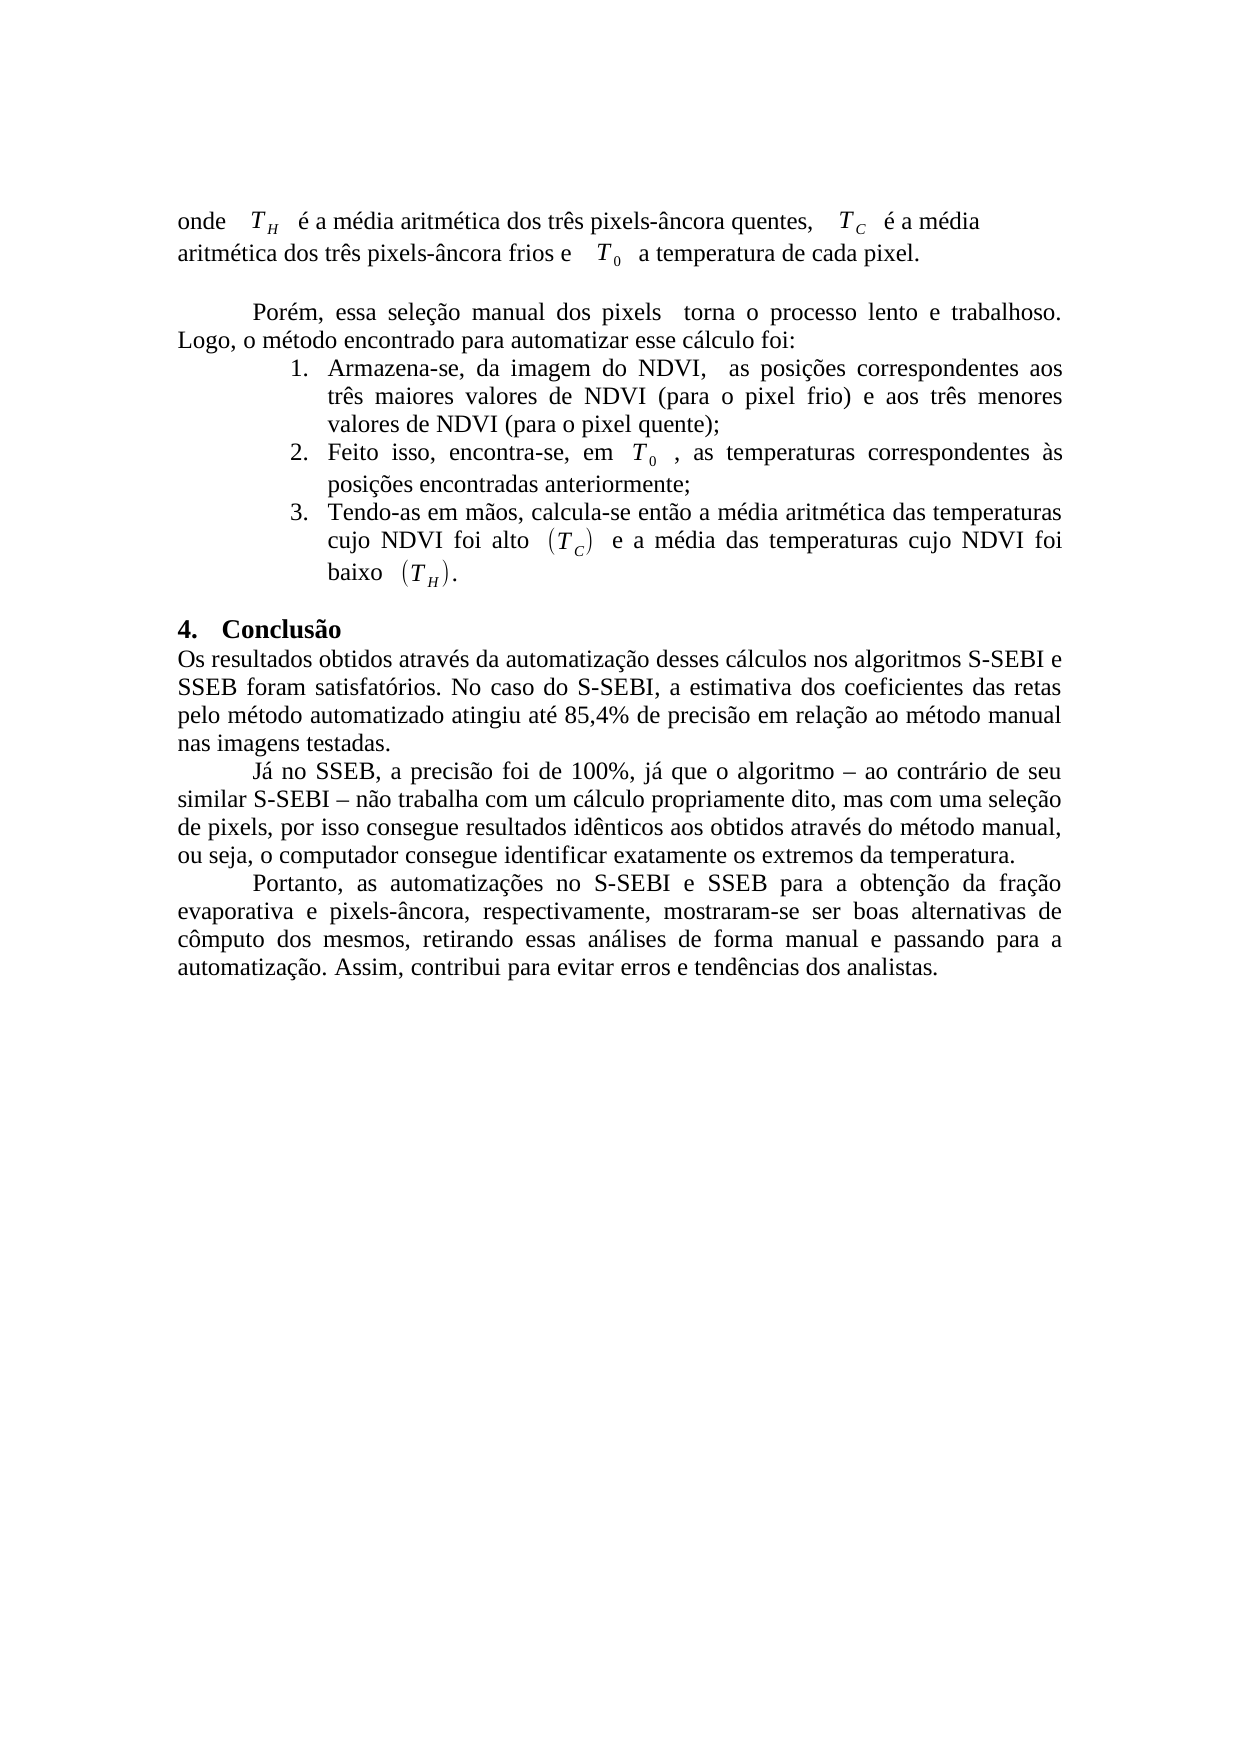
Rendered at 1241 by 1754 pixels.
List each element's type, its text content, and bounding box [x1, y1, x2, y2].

list Feito isso, encontra-se, em, as temperaturas correspondentes às posições encontradas anteriormente; [290, 438, 1063, 498]
list Armazena-se, da imagem do NDVI, as posições correspondentes aos três maiores valores de NDVI (para o pixel frio) e aos três menores valores de NDVI (para o pixel quente); [290, 354, 1063, 438]
text Porém, essa seleção manual dos pixels torna o processo lento e trabalhoso. Logo, o método encontrado para automatizar esse cálculo foi: [177, 298, 1063, 354]
text e [177, 1006, 1063, 1036]
list Tendo-as em mãos, calcula-se então a média aritmética das temperaturas cujo NDVI foi altoe a média das temperaturas cujo NDVI foi baixo [290, 498, 1063, 590]
text Já no SSEB, a precisão foi de 100%, já que o algoritmo – ao contrário de seu similar S-SEBI – não trabalha com um cálculo propriamente dito, mas com uma seleção de pixels, por isso consegue resultados idênticos aos obtidos através do método manual, ou seja, o computador consegue identificar exatamente os extremos da temperatura. [177, 757, 1063, 869]
text Os resultados obtidos através da automatização desses cálculos nos algoritmos S-SEBI e SSEB foram satisfatórios. No caso do S-SEBI, a estimativa dos coeficientes das retas pelo método automatizado atingiu até 85,4% de precisão em relação ao método manual nas imagens testadas. [177, 645, 1063, 757]
title Conclusão [177, 615, 1063, 645]
text onde é a média aritmética dos três pixels-âncora quentes, é a média aritmética dos três pixels-âncora frios e a temperatura de cada pixel. [177, 207, 1063, 270]
text Portanto, as automatizações no S-SEBI e SSEB para a obtenção da fração evaporativa e pixels-âncora, respectivamente, mostraram-se ser boas alternativas de cômputo dos mesmos, retirando essas análises de forma manual e passando para a automatização. Assim, contribui para evitar erros e tendências dos analistas. [177, 869, 1063, 981]
